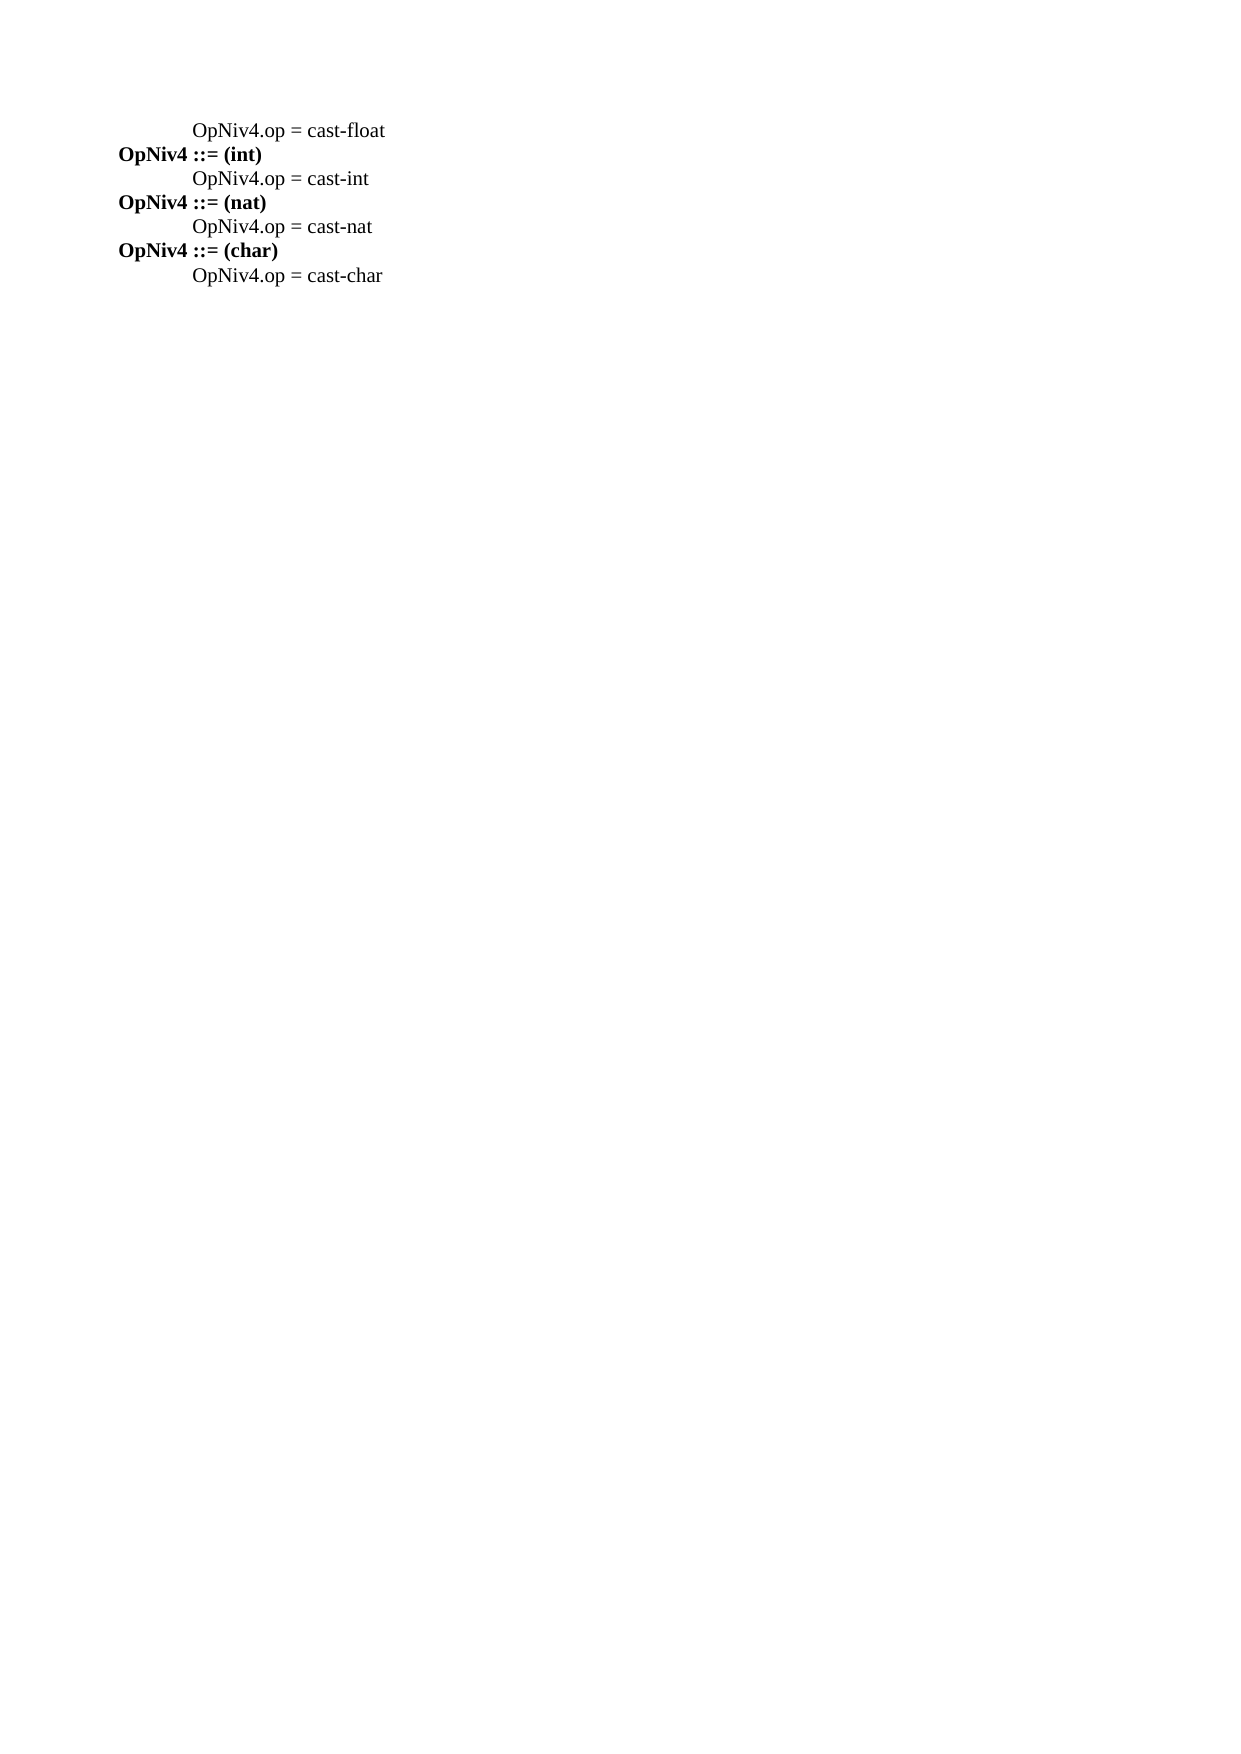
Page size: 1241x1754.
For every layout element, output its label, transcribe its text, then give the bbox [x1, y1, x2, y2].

text OpNiv4.op = cast-nat [118, 214, 1122, 238]
text OpNiv4 ::= (char) [118, 238, 1122, 262]
text OpNiv4 ::= (nat) [118, 190, 1122, 214]
text OpNiv4 ::= (int) [118, 142, 1122, 166]
text OpNiv4.op = cast-char [118, 262, 1122, 287]
text OpNiv4.op = cast-float [118, 118, 1122, 142]
text OpNiv4.op = cast-int [118, 166, 1122, 190]
